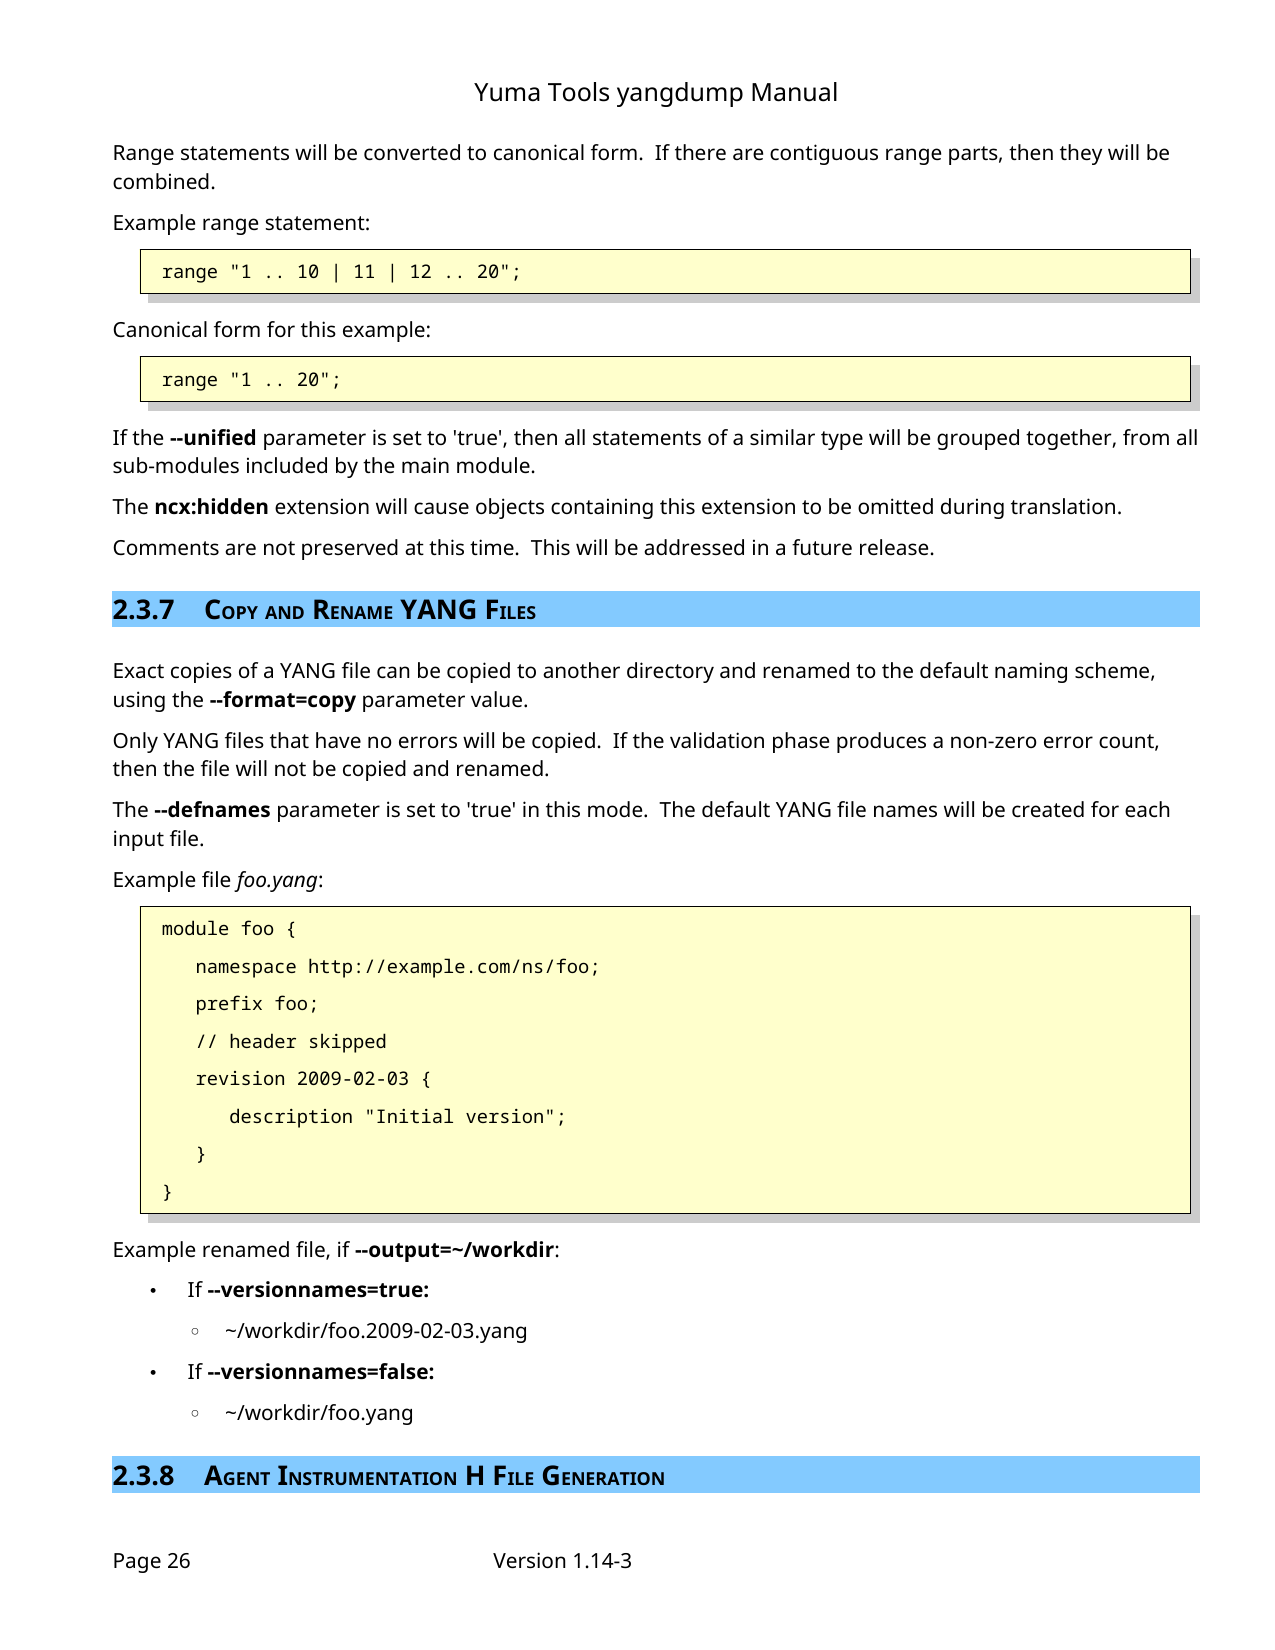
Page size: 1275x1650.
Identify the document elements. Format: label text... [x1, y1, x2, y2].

text range "1 .. 20"; [141, 357, 1190, 401]
text Example range statement: [112, 208, 1200, 236]
text description "Initial version"; [141, 1093, 1190, 1129]
text namespace http://example.com/ns/foo; [141, 943, 1190, 979]
text module foo { [141, 907, 1190, 941]
text Only YANG files that have no errors will be copied. If the validation phase produces a non-zero error count, then the file will not be copied and renamed. [112, 726, 1200, 783]
subtitle Copy and Rename YANG Files [112, 591, 1200, 627]
text If the --unified parameter is set to 'true', then all statements of a similar type will be grouped together, from all sub-modules included by the main module. [112, 423, 1200, 479]
list ~/workdir/foo.yang [187, 1398, 1200, 1427]
text revision 2009-02-03 { [141, 1056, 1190, 1091]
text Example file foo.yang: [112, 865, 1200, 893]
text // header skipped [141, 1018, 1190, 1054]
text Exact copies of a YANG file can be copied to another directory and renamed to the default naming scheme, using the --format=copy parameter value. [112, 657, 1200, 713]
text prefix foo; [141, 981, 1190, 1016]
text Comments are not preserved at this time. This will be addressed in a future release. [112, 533, 1200, 561]
list If --versionnames=true: [150, 1276, 1200, 1304]
list ~/workdir/foo.2009-02-03.yang [187, 1317, 1200, 1345]
text } [141, 1131, 1190, 1166]
text } [141, 1168, 1190, 1213]
subtitle Agent Instrumentation H File Generation [112, 1456, 1200, 1493]
text The ncx:hidden extension will cause objects containing this extension to be omitted during translation. [112, 492, 1200, 521]
text Range statements will be converted to canonical form. If there are contiguous range parts, then they will be combined. [112, 138, 1200, 195]
text Example renamed file, if --output=~/workdir: [112, 1235, 1200, 1263]
text Canonical form for this example: [112, 315, 1200, 344]
text The --defnames parameter is set to 'true' in this mode. The default YANG file names will be created for each input file. [112, 795, 1200, 852]
list If --versionnames=false: [150, 1357, 1200, 1386]
text range "1 .. 10 | 11 | 12 .. 20"; [141, 250, 1190, 293]
